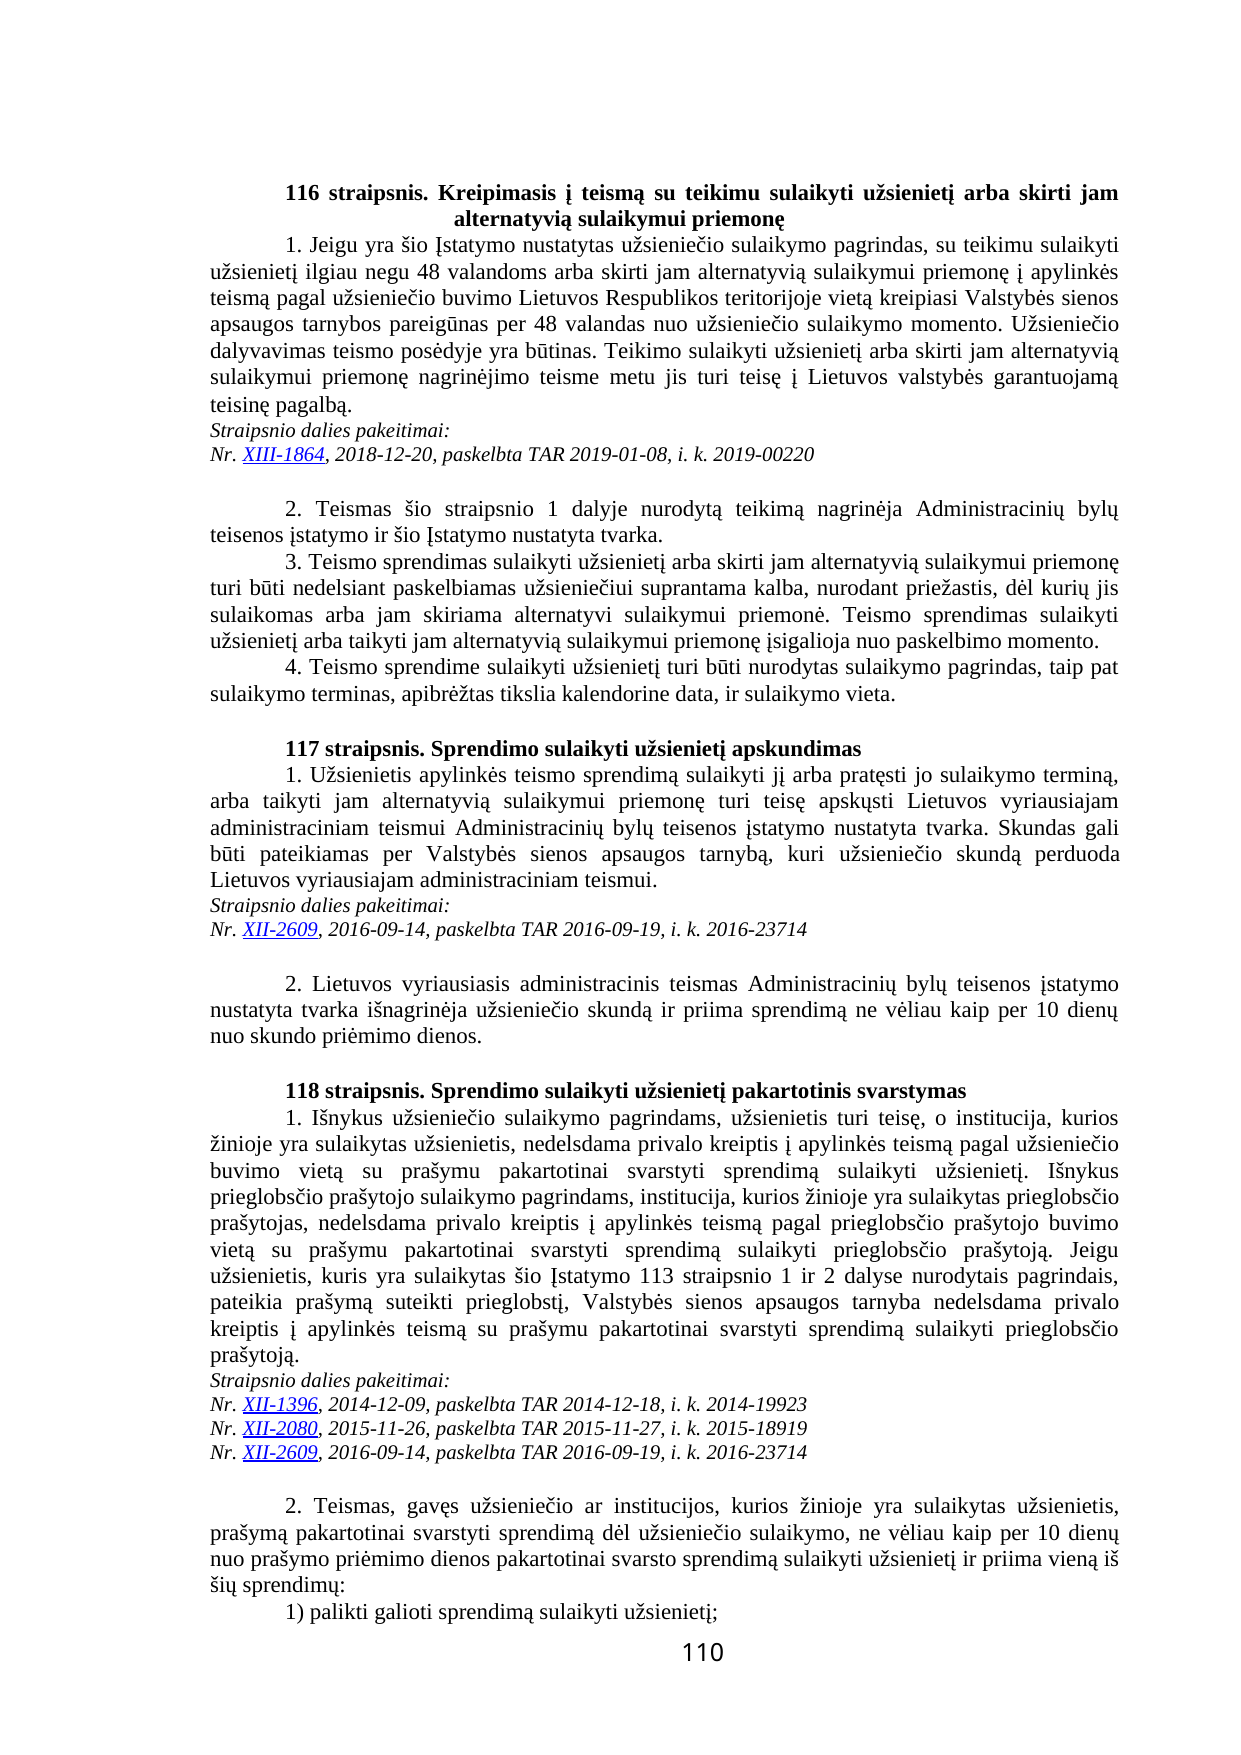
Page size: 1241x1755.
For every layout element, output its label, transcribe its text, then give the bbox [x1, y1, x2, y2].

text 116 straipsnis. Kreipimasis į teismą su teikimu sulaikyti užsienietį arba skirti jam alternatyvią sulaikymui priemonę [285, 179, 1120, 231]
text 2. Lietuvos vyriausiasis administracinis teismas Administracinių bylų teisenos įstatymo nustatyta tvarka išnagrinėja užsieniečio skundą ir priima sprendimą ne vėliau kaip per 10 dienų nuo skundo priėmimo dienos. [210, 970, 1120, 1049]
text 3. Teismo sprendimas sulaikyti užsienietį arba skirti jam alternatyvią sulaikymui priemonę turi būti nedelsiant paskelbiamas užsieniečiui suprantama kalba, nurodant priežastis, dėl kurių jis sulaikomas arba jam skiriama alternatyvi sulaikymui priemonė. Teismo sprendimas sulaikyti užsienietį arba taikyti jam alternatyvią sulaikymui priemonę įsigalioja nuo paskelbimo momento. [210, 548, 1120, 653]
text 4. Teismo sprendime sulaikyti užsienietį turi būti nurodytas sulaikymo pagrindas, taip pat sulaikymo terminas, apibrėžtas tikslia kalendorine data, ir sulaikymo vieta. [210, 653, 1120, 706]
text Nr. XII-2080, 2015-11-26, paskelbta TAR 2015-11-27, i. k. 2015-18919 [210, 1416, 1120, 1440]
text 2. Teismas, gavęs užsieniečio ar institucijos, kurios žinioje yra sulaikytas užsienietis, prašymą pakartotinai svarstyti sprendimą dėl užsieniečio sulaikymo, ne vėliau kaip per 10 dienų nuo prašymo priėmimo dienos pakartotinai svarsto sprendimą sulaikyti užsienietį ir priima vieną iš šių sprendimų: [210, 1492, 1120, 1598]
text Nr. XII-2609, 2016-09-14, paskelbta TAR 2016-09-19, i. k. 2016-23714 [210, 917, 1120, 941]
text Straipsnio dalies pakeitimai: [210, 418, 1120, 442]
text Straipsnio dalies pakeitimai: [210, 893, 1120, 917]
text 117 straipsnis. Sprendimo sulaikyti užsienietį apskundimas [210, 735, 1120, 761]
text 1. Jeigu yra šio Įstatymo nustatytas užsieniečio sulaikymo pagrindas, su teikimu sulaikyti užsienietį ilgiau negu 48 valandoms arba skirti jam alternatyvią sulaikymui priemonę į apylinkės teismą pagal užsieniečio buvimo Lietuvos Respublikos teritorijoje vietą kreipiasi Valstybės sienos apsaugos tarnybos pareigūnas per 48 valandas nuo užsieniečio sulaikymo momento. Užsieniečio dalyvavimas teismo posėdyje yra būtinas. Teikimo sulaikyti užsienietį arba skirti jam alternatyvią sulaikymui priemonę nagrinėjimo teisme metu jis turi teisę į Lietuvos valstybės garantuojamą teisinę pagalbą. [210, 231, 1120, 418]
text Straipsnio dalies pakeitimai: [210, 1367, 1120, 1392]
text Nr. XIII-1864, 2018-12-20, paskelbta TAR 2019-01-08, i. k. 2019-00220 [210, 442, 1120, 466]
text 1. Užsienietis apylinkės teismo sprendimą sulaikyti jį arba pratęsti jo sulaikymo terminą, arba taikyti jam alternatyvią sulaikymui priemonę turi teisę apskųsti Lietuvos vyriausiajam administraciniam teismui Administracinių bylų teisenos įstatymo nustatyta tvarka. Skundas gali būti pateikiamas per Valstybės sienos apsaugos tarnybą, kuri užsieniečio skundą perduoda Lietuvos vyriausiajam administraciniam teismui. [210, 761, 1120, 893]
text 118 straipsnis. Sprendimo sulaikyti užsienietį pakartotinis svarstymas [210, 1078, 1120, 1104]
text Nr. XII-2609, 2016-09-14, paskelbta TAR 2016-09-19, i. k. 2016-23714 [210, 1440, 1120, 1464]
text Nr. XII-1396, 2014-12-09, paskelbta TAR 2014-12-18, i. k. 2014-19923 [210, 1392, 1120, 1416]
text 1. Išnykus užsieniečio sulaikymo pagrindams, užsienietis turi teisę, o institucija, kurios žinioje yra sulaikytas užsienietis, nedelsdama privalo kreiptis į apylinkės teismą pagal užsieniečio buvimo vietą su prašymu pakartotinai svarstyti sprendimą sulaikyti užsienietį. Išnykus prieglobsčio prašytojo sulaikymo pagrindams, institucija, kurios žinioje yra sulaikytas prieglobsčio prašytojas, nedelsdama privalo kreiptis į apylinkės teismą pagal prieglobsčio prašytojo buvimo vietą su prašymu pakartotinai svarstyti sprendimą sulaikyti prieglobsčio prašytoją. Jeigu užsienietis, kuris yra sulaikytas šio Įstatymo 113 straipsnio 1 ir 2 dalyse nurodytais pagrindais, pateikia prašymą suteikti prieglobstį, Valstybės sienos apsaugos tarnyba nedelsdama privalo kreiptis į apylinkės teismą su prašymu pakartotinai svarstyti sprendimą sulaikyti prieglobsčio prašytoją. [210, 1104, 1120, 1367]
text 1) palikti galioti sprendimą sulaikyti užsienietį; [210, 1598, 1120, 1624]
text 2. Teismas šio straipsnio 1 dalyje nurodytą teikimą nagrinėja Administracinių bylų teisenos įstatymo ir šio Įstatymo nustatyta tvarka. [210, 495, 1120, 548]
